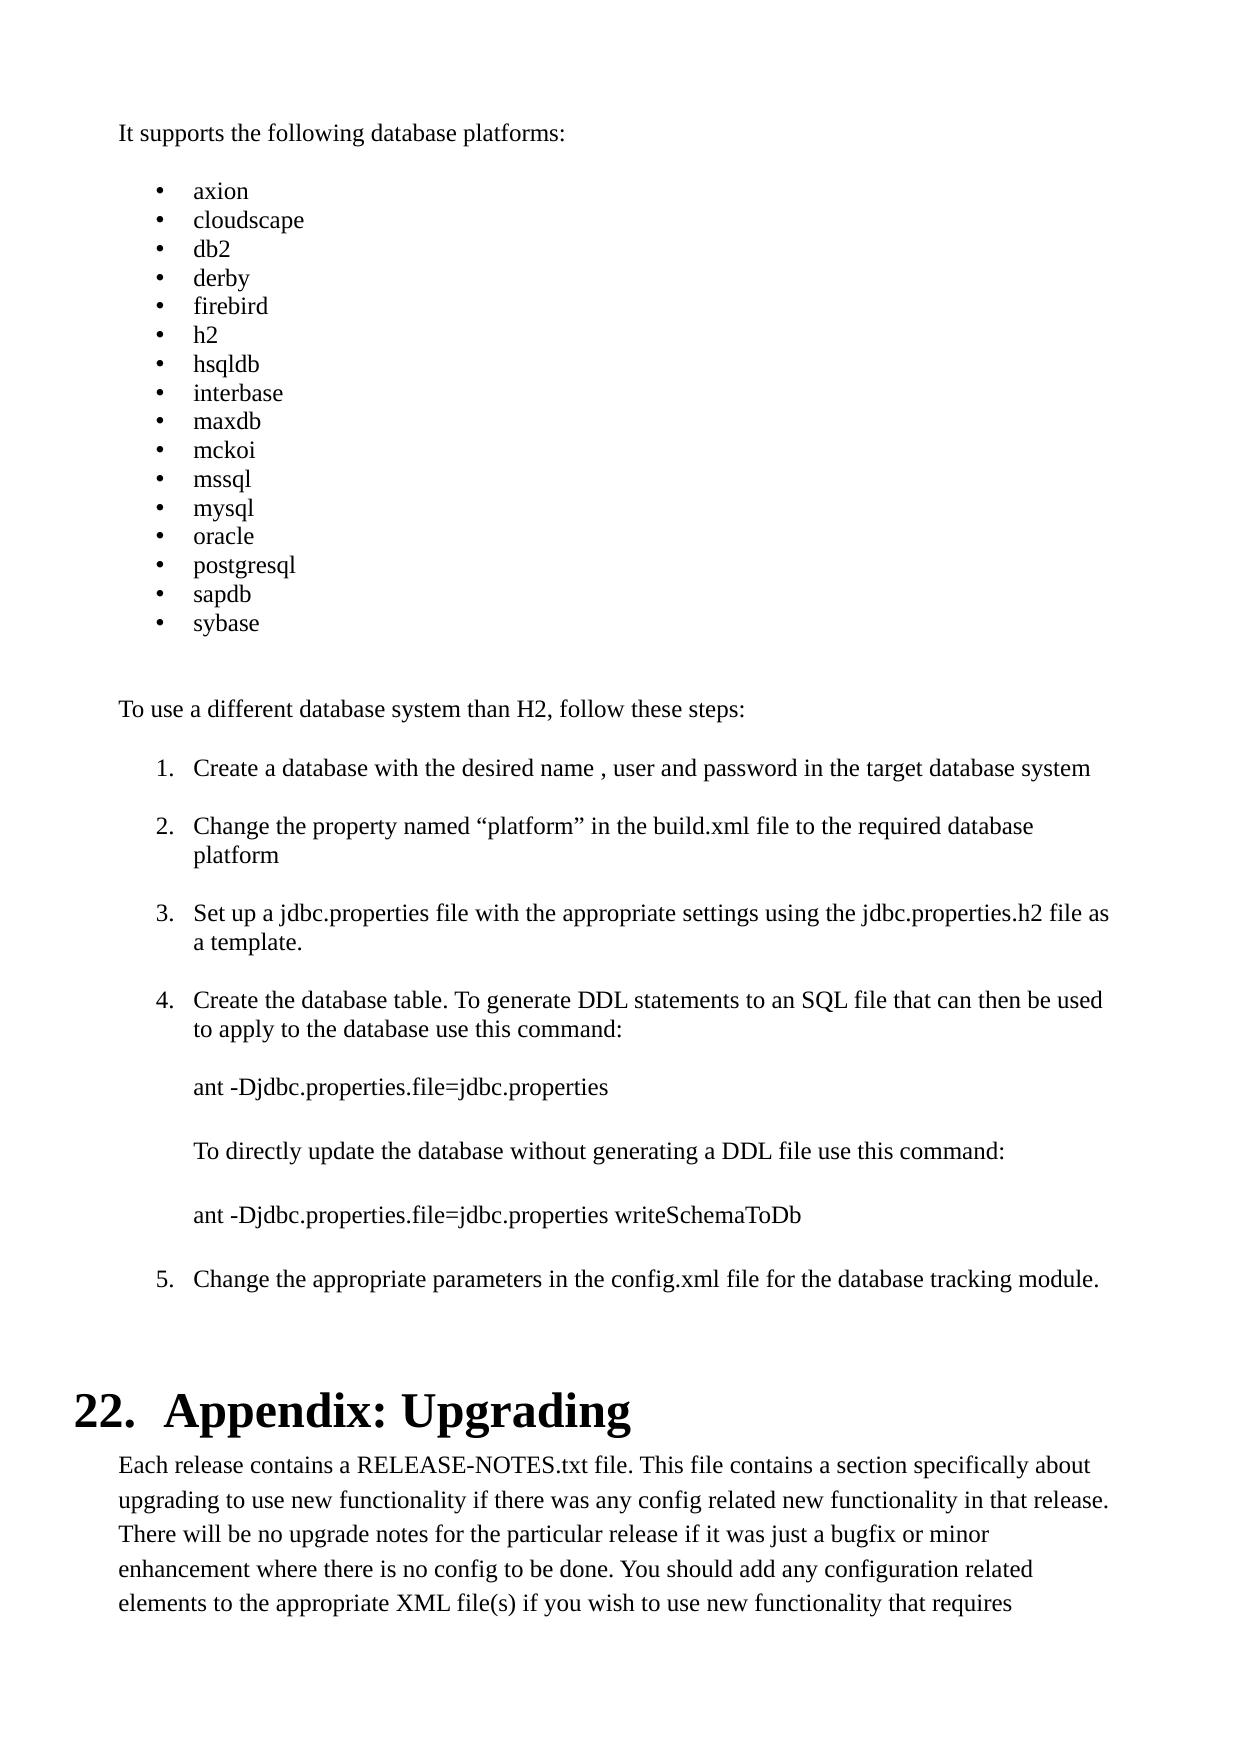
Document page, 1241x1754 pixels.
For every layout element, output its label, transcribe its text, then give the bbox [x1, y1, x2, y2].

list db2 [156, 234, 1122, 263]
list hsqldb [156, 349, 1122, 378]
list Change the property named “platform” in the build.xml file to the required database platform [156, 811, 1122, 868]
list Set up a jdbc.properties file with the appropriate settings using the jdbc.properties.h2 file as a template. [156, 898, 1122, 956]
list sybase [156, 608, 1122, 636]
text Each release contains a RELEASE-NOTES.txt file. This file contains a section specifically about upgrading to use new functionality if there was any config related new functionality in that release. There will be no upgrade notes for the particular release if it was just a bugfix or minor enhancement where there is no config to be done. You should add any configuration related elements to the appropriate XML file(s) if you wish to use new functionality that requires [118, 1450, 1122, 1617]
list h2 [156, 320, 1122, 349]
list It supports the following database platforms: [118, 118, 1122, 147]
list Change the appropriate parameters in the config.xml file for the database tracking module. [156, 1264, 1122, 1293]
list ant -Djdbc.properties.file=jdbc.properties writeSchemaToDb [156, 1200, 1122, 1229]
list To use a different database system than H2, follow these steps: [118, 694, 1122, 723]
list Create the database table. To generate DDL statements to an SQL file that can then be used to apply to the database use this command: [156, 985, 1122, 1042]
list mysql [156, 493, 1122, 521]
list axion [156, 176, 1122, 205]
list firebird [156, 291, 1122, 320]
subtitle Appendix: Upgrading [73, 1380, 1122, 1438]
list ant -Djdbc.properties.file=jdbc.properties [156, 1072, 1122, 1101]
list mckoi [156, 435, 1122, 464]
list maxdb [156, 406, 1122, 435]
list Create a database with the desired name , user and password in the target database system [156, 753, 1122, 782]
list derby [156, 263, 1122, 291]
list mssql [156, 464, 1122, 493]
list sapdb [156, 579, 1122, 608]
list cloudscape [156, 205, 1122, 234]
list To directly update the database without generating a DDL file use this command: [156, 1136, 1122, 1165]
list interbase [156, 378, 1122, 406]
list oracle [156, 521, 1122, 550]
list postgresql [156, 550, 1122, 579]
